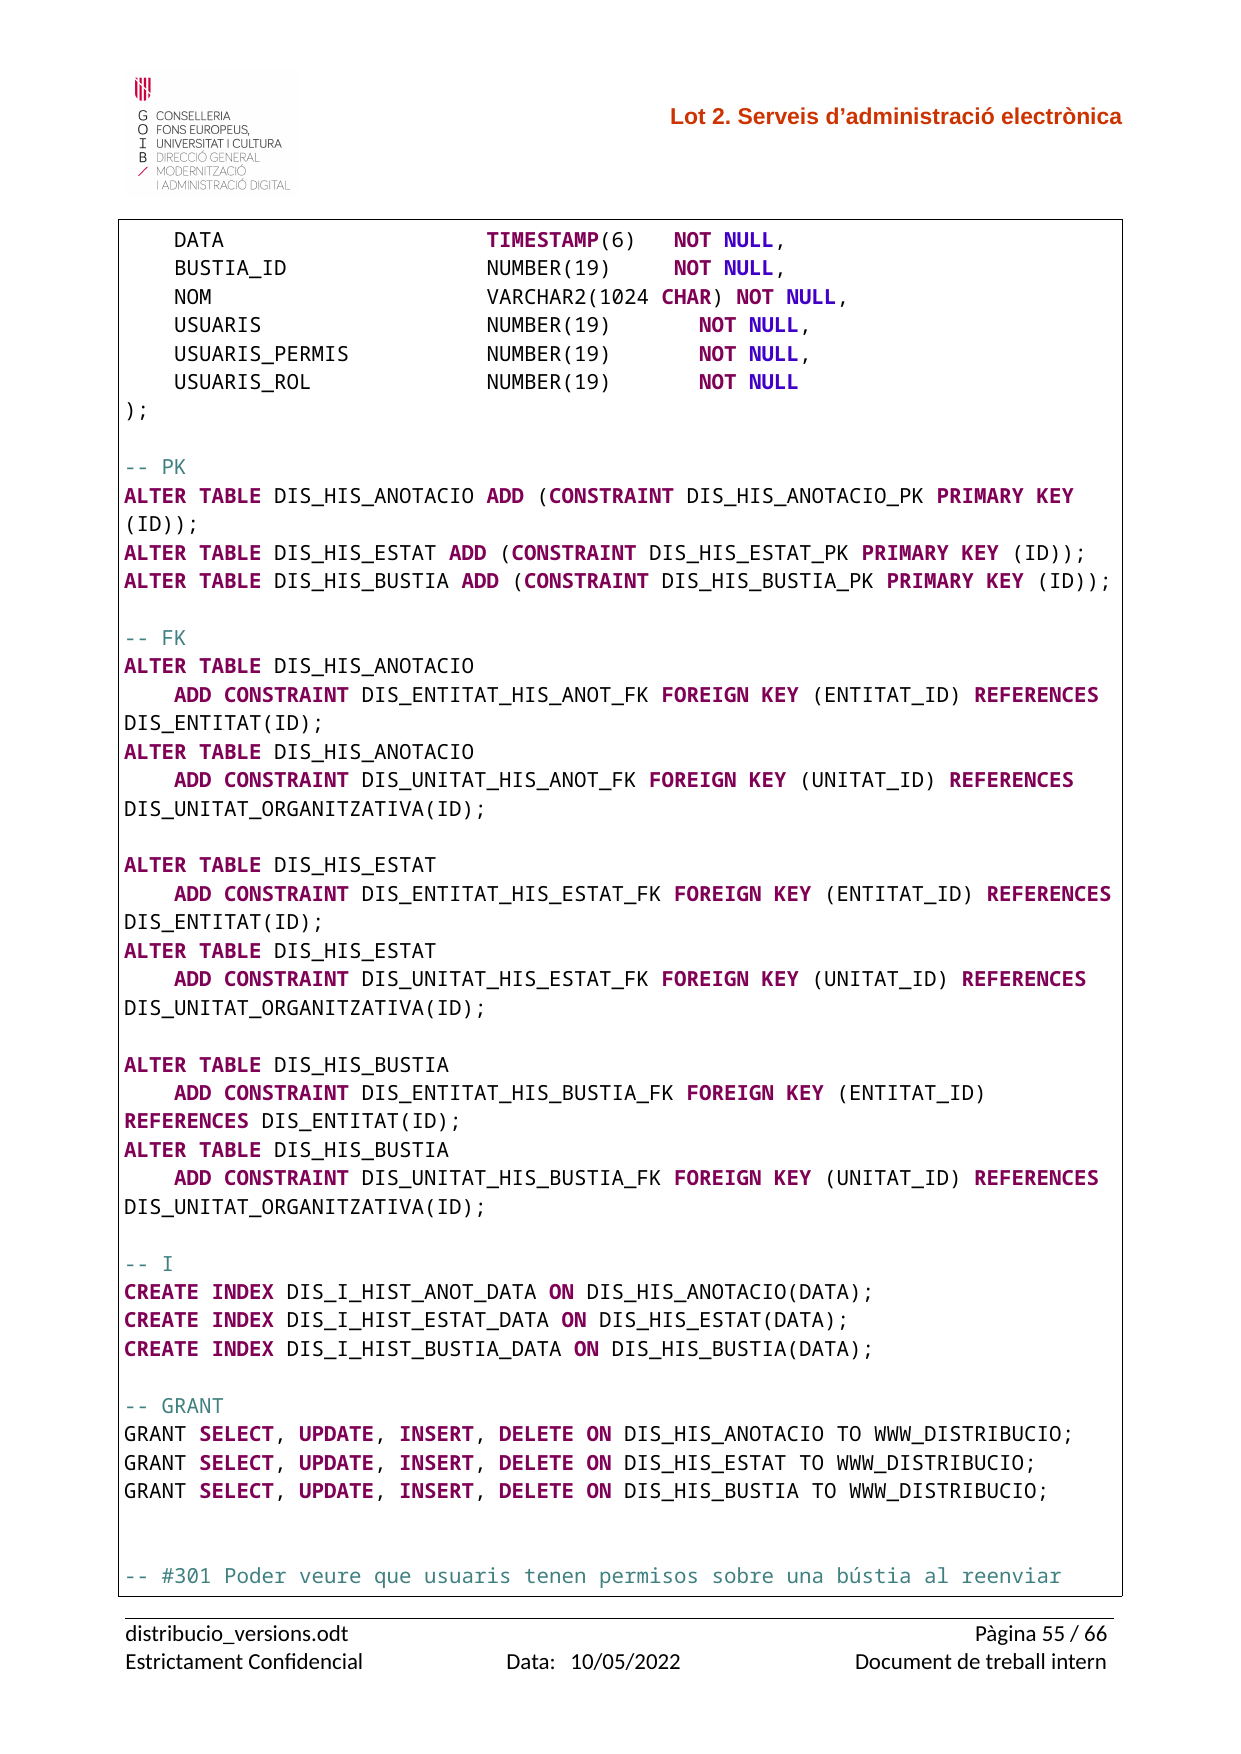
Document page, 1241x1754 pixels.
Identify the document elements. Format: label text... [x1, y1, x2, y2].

picture [126, 70, 299, 197]
table_header DATA TIMESTAMP(6) NOT NULL, BUSTIA_ID NUMBER(19) NOT NULL, NOM VARCHAR2(1024 CHAR) NOT NULL, USUARIS NUMBER(19) NOT NULL, USUARIS_PERMIS NUMBER(19) NOT NULL, USUARIS_ROL NUMBER(19) NOT NULL ); -- PK ALTER TABLE DIS_HIS_ANOTACIO ADD (CONSTRAINT DIS_HIS_ANOTACIO_PK PRIMARY KEY (ID)); ALTER TABLE DIS_HIS_ESTAT ADD (CONSTRAINT DIS_HIS_ESTAT_PK PRIMARY KEY (ID)); ALTER TABLE DIS_HIS_BUSTIA ADD (CONSTRAINT DIS_HIS_BUSTIA_PK PRIMARY KEY (ID)); -- FK ALTER TABLE DIS_HIS_ANOTACIO ADD CONSTRAINT DIS_ENTITAT_HIS_ANOT_FK FOREIGN KEY (ENTITAT_ID) REFERENCES DIS_ENTITAT(ID); ALTER TABLE DIS_HIS_ANOTACIO ADD CONSTRAINT DIS_UNITAT_HIS_ANOT_FK FOREIGN KEY (UNITAT_ID) REFERENCES DIS_UNITAT_ORGANITZATIVA(ID); ALTER TABLE DIS_HIS_ESTAT ADD CONSTRAINT DIS_ENTITAT_HIS_ESTAT_FK FOREIGN KEY (ENTITAT_ID) REFERENCES DIS_ENTITAT(ID); ALTER TABLE DIS_HIS_ESTAT ADD CONSTRAINT DIS_UNITAT_HIS_ESTAT_FK FOREIGN KEY (UNITAT_ID) REFERENCES DIS_UNITAT_ORGANITZATIVA(ID); ALTER TABLE DIS_HIS_BUSTIA ADD CONSTRAINT DIS_ENTITAT_HIS_BUSTIA_FK FOREIGN KEY (ENTITAT_ID) REFERENCES DIS_ENTITAT(ID); ALTER TABLE DIS_HIS_BUSTIA ADD CONSTRAINT DIS_UNITAT_HIS_BUSTIA_FK FOREIGN KEY (UNITAT_ID) REFERENCES DIS_UNITAT_ORGANITZATIVA(ID); -- I CREATE INDEX DIS_I_HIST_ANOT_DATA ON DIS_HIS_ANOTACIO(DATA); CREATE INDEX DIS_I_HIST_ESTAT_DATA ON DIS_HIS_ESTAT(DATA); CREATE INDEX DIS_I_HIST_BUSTIA_DATA ON DIS_HIS_BUSTIA(DATA); -- GRANT GRANT SELECT, UPDATE, INSERT, DELETE ON DIS_HIS_ANOTACIO TO WWW_DISTRIBUCIO; GRANT SELECT, UPDATE, INSERT, DELETE ON DIS_HIS_ESTAT TO WWW_DISTRIBUCIO; GRANT SELECT, UPDATE, INSERT, DELETE ON DIS_HIS_BUSTIA TO WWW_DISTRIBUCIO; -- #301 Poder veure que usuaris tenen permisos sobre una bústia al reenviar [119, 220, 1122, 1596]
